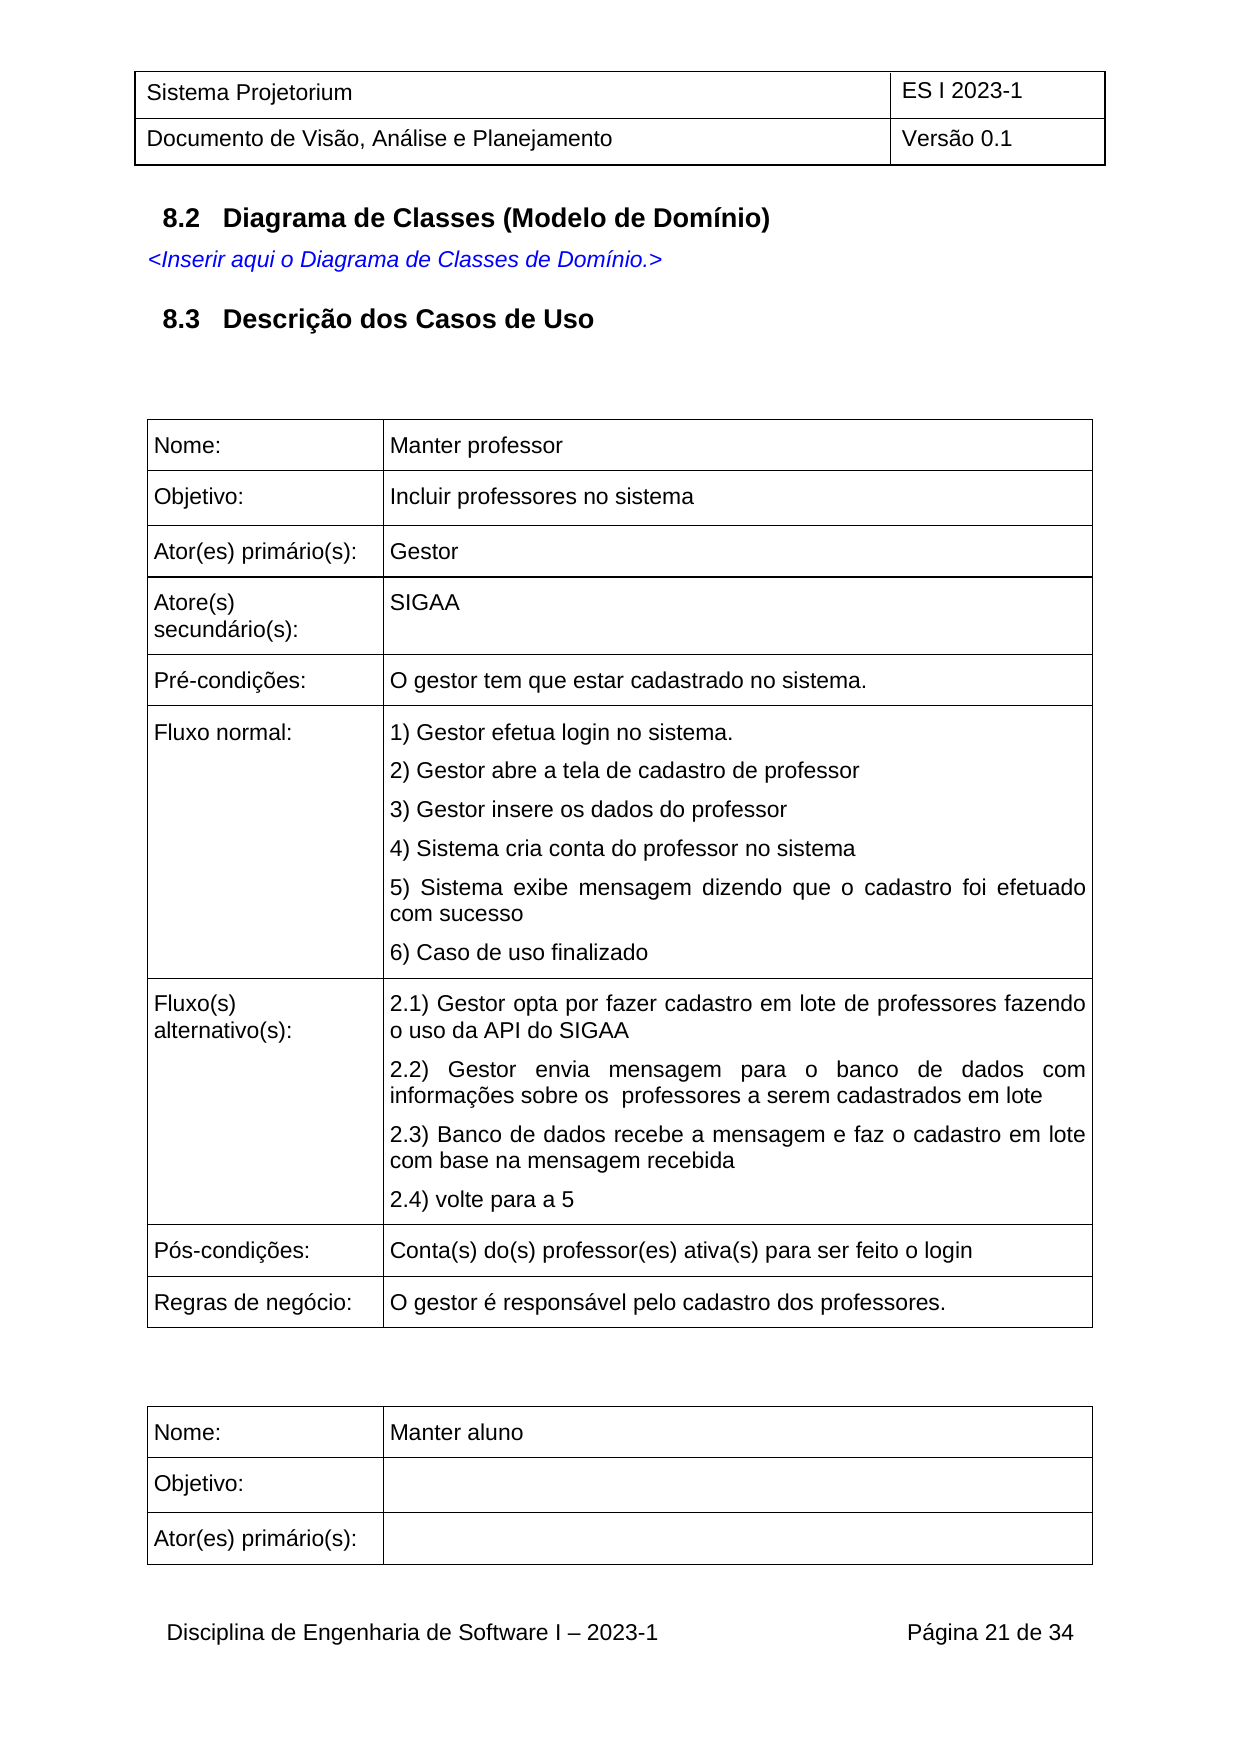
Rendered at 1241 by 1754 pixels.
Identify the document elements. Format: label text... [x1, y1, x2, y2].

table_cell 2.1) Gestor opta por fazer cadastro em lote de professores fazendo o uso da API do SIGAA 2.2) Gestor envia mensagem para o banco de dados com informações sobre os professores a serem cadastrados em lote 2.3) Banco de dados recebe a mensagem e faz o cadastro em lote com base na mensagem recebida 2.4) volte para a 5 [384, 979, 1092, 1224]
table_cell [384, 1458, 1092, 1512]
table_cell Objetivo: [148, 471, 383, 525]
table_cell 1) Gestor efetua login no sistema. 2) Gestor abre a tela de cadastro de professor 3) Gestor insere os dados do professor 4) Sistema cria conta do professor no sistema 5) Sistema exibe mensagem dizendo que o cadastro foi efetuado com sucesso 6) Caso de uso finalizado [384, 706, 1092, 977]
table_cell Fluxo(s) alternativo(s): [148, 979, 383, 1224]
table_cell Incluir professores no sistema [384, 471, 1092, 525]
table_cell Pré-condições: [148, 655, 383, 705]
table_cell O gestor tem que estar cadastrado no sistema. [384, 655, 1092, 705]
table_cell [384, 1513, 1092, 1563]
subtitle Descrição dos Casos de Uso [162, 303, 1092, 335]
table_cell Ator(es) primário(s): [148, 526, 383, 576]
table_cell Pós-condições: [148, 1225, 383, 1276]
table_cell SIGAA [384, 578, 1092, 654]
table_header Nome: [148, 1407, 383, 1457]
table_cell Fluxo normal: [148, 706, 383, 977]
table_header Nome: [148, 420, 383, 470]
table_header Manter professor [384, 420, 1092, 470]
table_cell Regras de negócio: [148, 1277, 383, 1327]
table_cell Atore(s) secundário(s): [148, 578, 383, 654]
table_cell O gestor é responsável pelo cadastro dos professores. [384, 1277, 1092, 1327]
table_header Manter aluno [384, 1407, 1092, 1457]
table_cell Objetivo: [148, 1458, 383, 1512]
subtitle Diagrama de Classes (Modelo de Domínio) [162, 202, 1092, 233]
text <Inserir aqui o Diagrama de Classes de Domínio.> [148, 246, 1092, 272]
table_cell Ator(es) primário(s): [148, 1513, 383, 1563]
table_cell Conta(s) do(s) professor(es) ativa(s) para ser feito o login [384, 1225, 1092, 1276]
table_cell Gestor [384, 526, 1092, 576]
